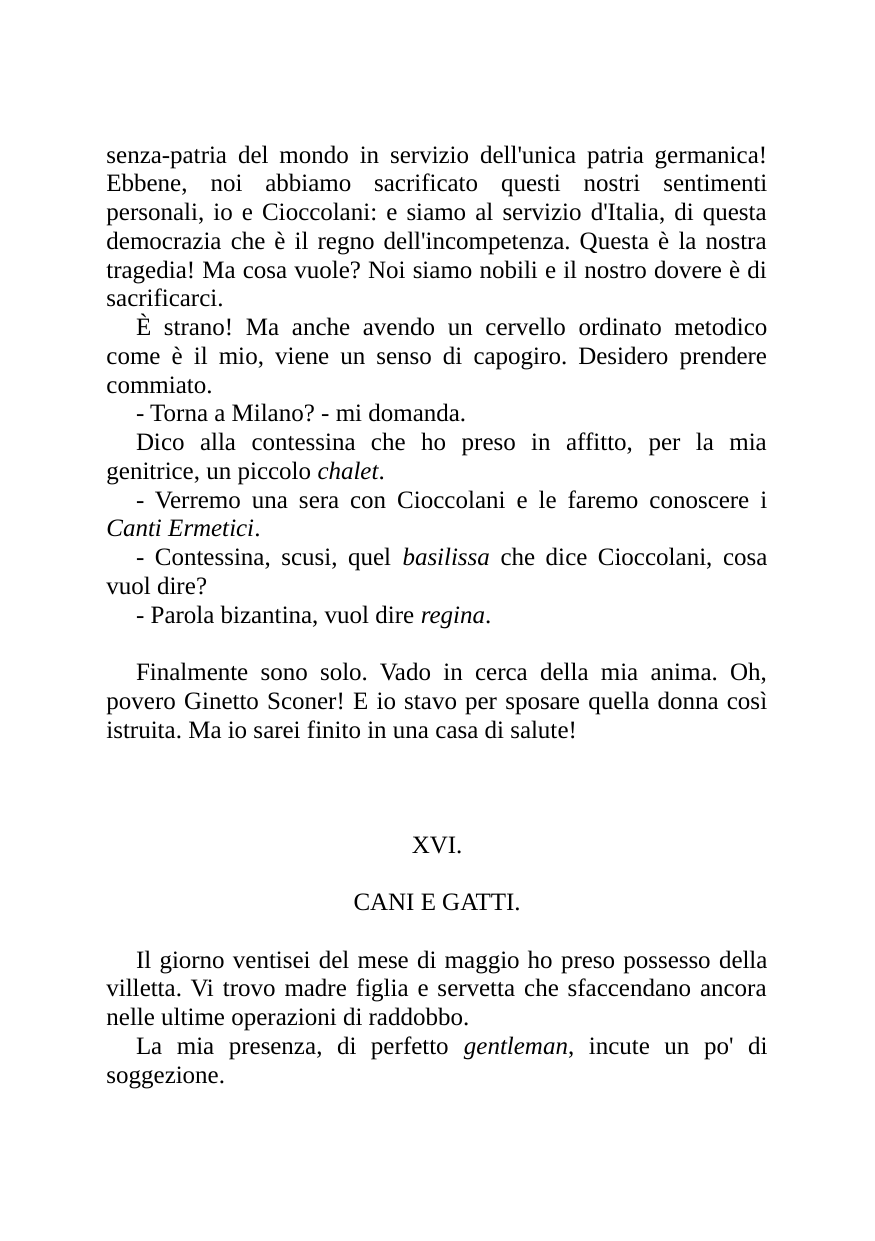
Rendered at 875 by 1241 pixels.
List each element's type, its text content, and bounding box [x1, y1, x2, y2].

text - Verremo una sera con Cioccolani e le faremo conoscere i Canti Ermetici. [106, 485, 768, 542]
text Dico alla contessina che ho preso in affitto, per la mia genitrice, un piccolo chalet. [106, 427, 768, 485]
text La mia presenza, di perfetto gentleman, incute un po' di soggezione. [106, 1031, 768, 1088]
text Finalmente sono solo. Vado in cerca della mia anima. Oh, povero Ginetto Sconer! E io stavo per sposare quella donna così istruita. Ma io sarei finito in una casa di salute! [106, 657, 768, 743]
text XVI. [106, 830, 768, 858]
text È strano! Ma anche avendo un cervello ordinato metodico come è il mio, viene un senso di capogiro. Desidero prendere commiato. [106, 312, 768, 398]
text CANI E GATTI. [106, 887, 768, 916]
text Il giorno ventisei del mese di maggio ho preso possesso della villetta. Vi trovo madre figlia e servetta che sfaccendano ancora nelle ultime operazioni di raddobbo. [106, 945, 768, 1031]
text - Contessina, scusi, quel basilissa che dice Cioccolani, cosa vuol dire? [106, 542, 768, 600]
text - Parola bizantina, vuol dire regina. [106, 600, 768, 628]
text - Torna a Milano? - mi domanda. [106, 398, 768, 427]
text senza-patria del mondo in servizio dell'unica patria germanica! Ebbene, noi abbiamo sacrificato questi nostri sentimenti personali, io e Cioccolani: e siamo al servizio d'Italia, di questa democrazia che è il regno dell'incompetenza. Questa è la nostra tragedia! Ma cosa vuole? Noi siamo nobili e il nostro dovere è di sacrificarci. [106, 140, 768, 312]
